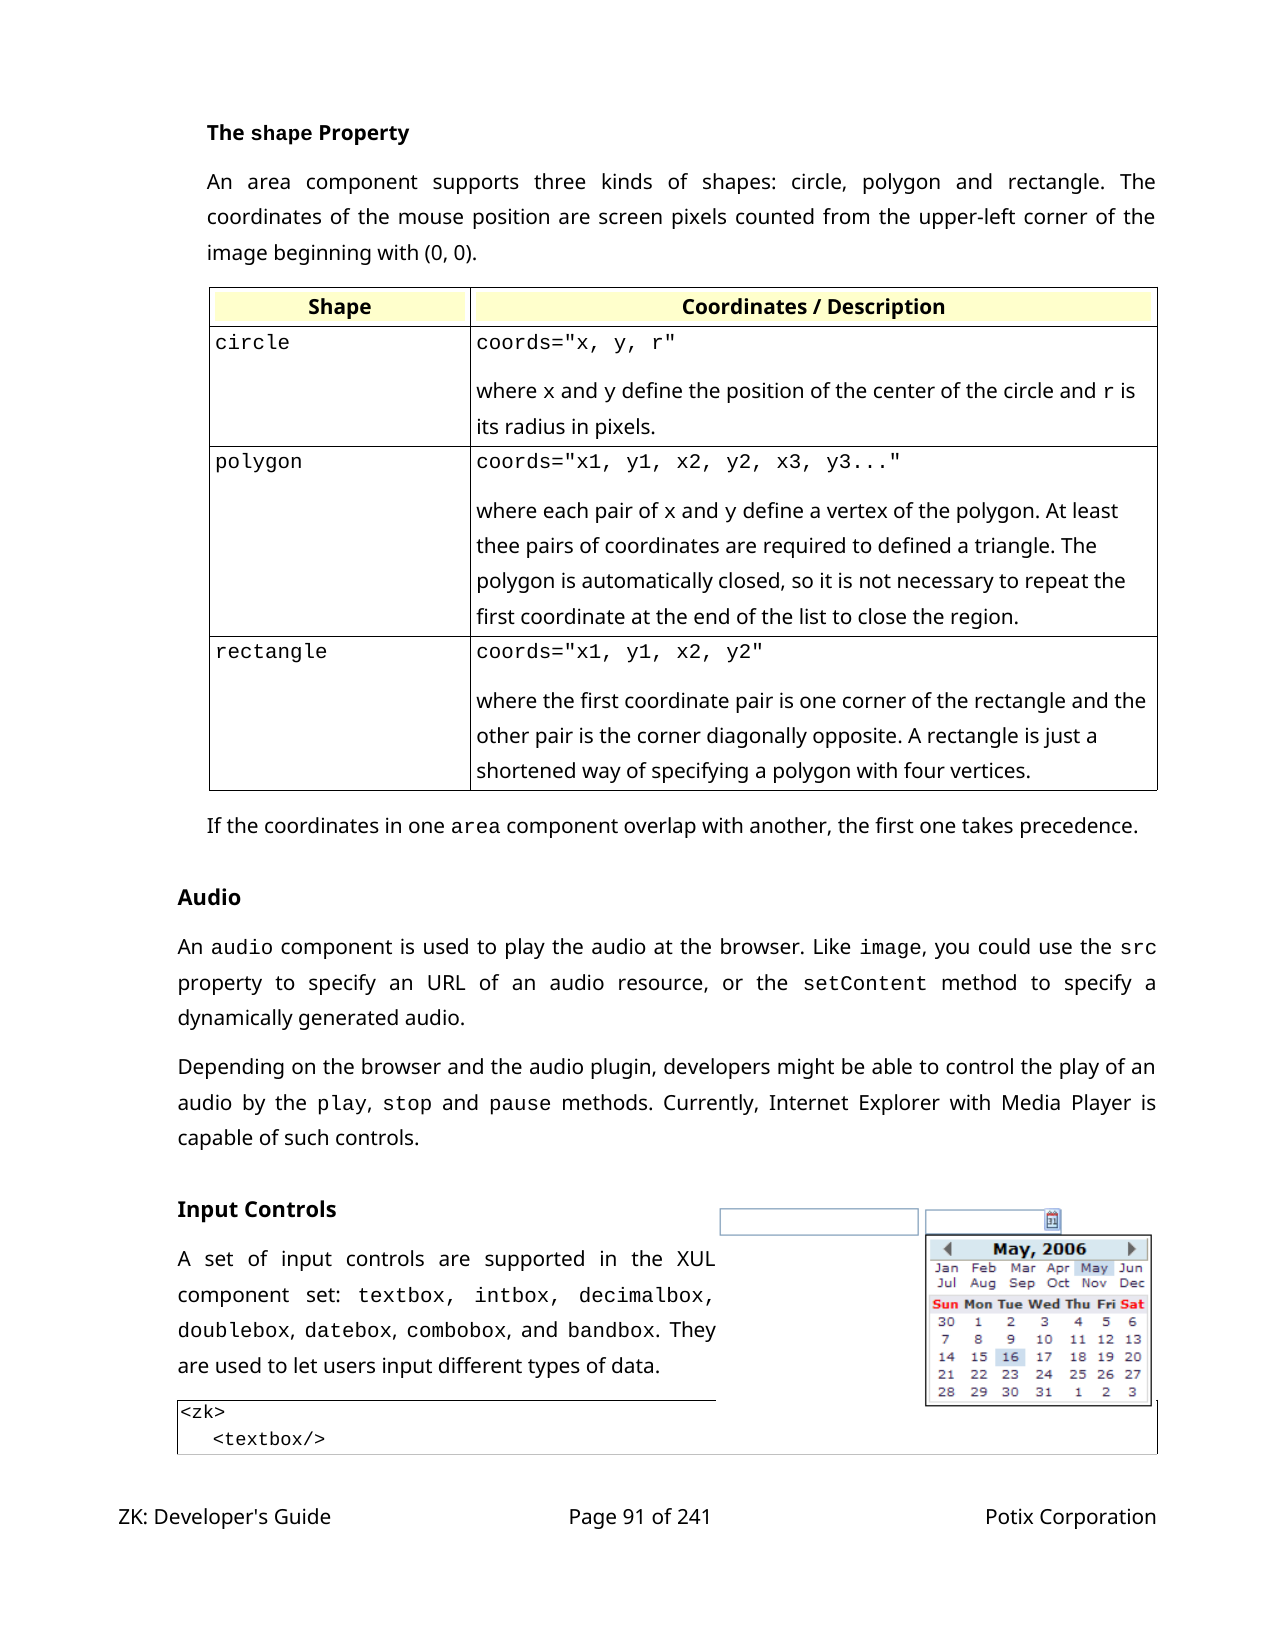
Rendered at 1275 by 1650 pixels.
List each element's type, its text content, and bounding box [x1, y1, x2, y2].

picture [716, 1202, 1157, 1409]
text Depending on the browser and the audio plugin, developers might be able to control the play of an audio by the play, stop and pause methods. Currently, Internet Explorer with Media Player is capable of such controls. [177, 1052, 1157, 1151]
text <zk> [178, 1401, 1157, 1424]
text A set of input controls are supported in the XUL component set: textbox, intbox, decimalbox, doublebox, datebox, combobox, and bandbox. They are used to let users input different types of data. [177, 1244, 716, 1379]
table_cell polygon [210, 447, 470, 636]
text <textbox/> [178, 1427, 1157, 1454]
table_cell rectangle [210, 637, 470, 790]
subtitle Input Controls [177, 1194, 1157, 1224]
table_header Coordinates / Description [471, 288, 1157, 326]
text An area component supports three kinds of shapes: circle, polygon and rectangle. The coordinates of the mouse position are screen pixels counted from the upper-left corner of the image beginning with (0, 0). [207, 167, 1157, 266]
subtitle Audio [177, 882, 1157, 912]
table_cell coords="x, y, r" where x and y define the position of the center of the circle and r is its radius in pixels. [471, 327, 1157, 446]
text If the coordinates in one area component overlap with another, the first one takes precedence. [207, 811, 1157, 839]
subtitle The shape Property [207, 118, 1157, 147]
table_cell coords="x1, y1, x2, y2, x3, y3..." where each pair of x and y define a vertex of the polygon. At least thee pairs of coordinates are required to defined a triangle. The polygon is automatically closed, so it is not necessary to repeat the first coordinate at the end of the list to close the region. [471, 447, 1157, 636]
table_cell coords="x1, y1, x2, y2" where the first coordinate pair is one corner of the rectangle and the other pair is the corner diagonally opposite. A rectangle is just a shortened way of specifying a polygon with four vertices. [471, 637, 1157, 790]
table_header Shape [210, 288, 470, 326]
table_cell circle [210, 327, 470, 446]
text An audio component is used to play the audio at the browser. Like image, you could use the src property to specify an URL of an audio resource, or the setContent method to specify a dynamically generated audio. [177, 932, 1157, 1032]
